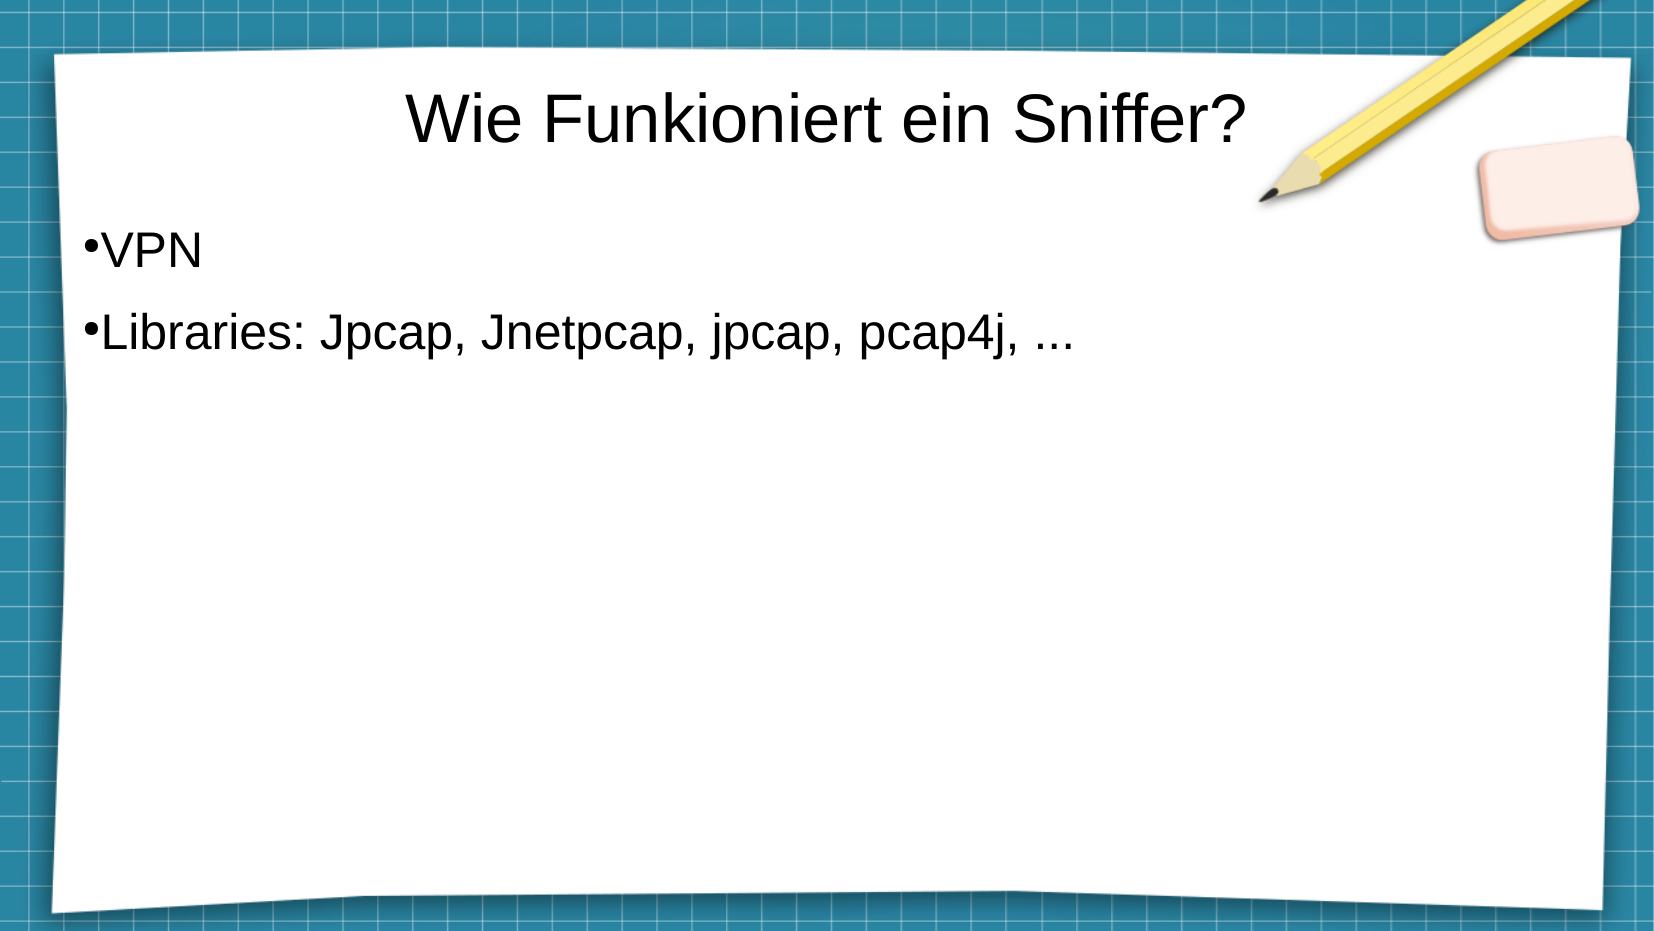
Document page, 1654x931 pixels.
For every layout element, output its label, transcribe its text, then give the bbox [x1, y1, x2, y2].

title Wie Funkioniert ein Sniffer? [82, 37, 1571, 193]
list VPN Libraries: Jpcap, Jnetpcap, jpcap, pcap4j, ... [82, 217, 1571, 758]
